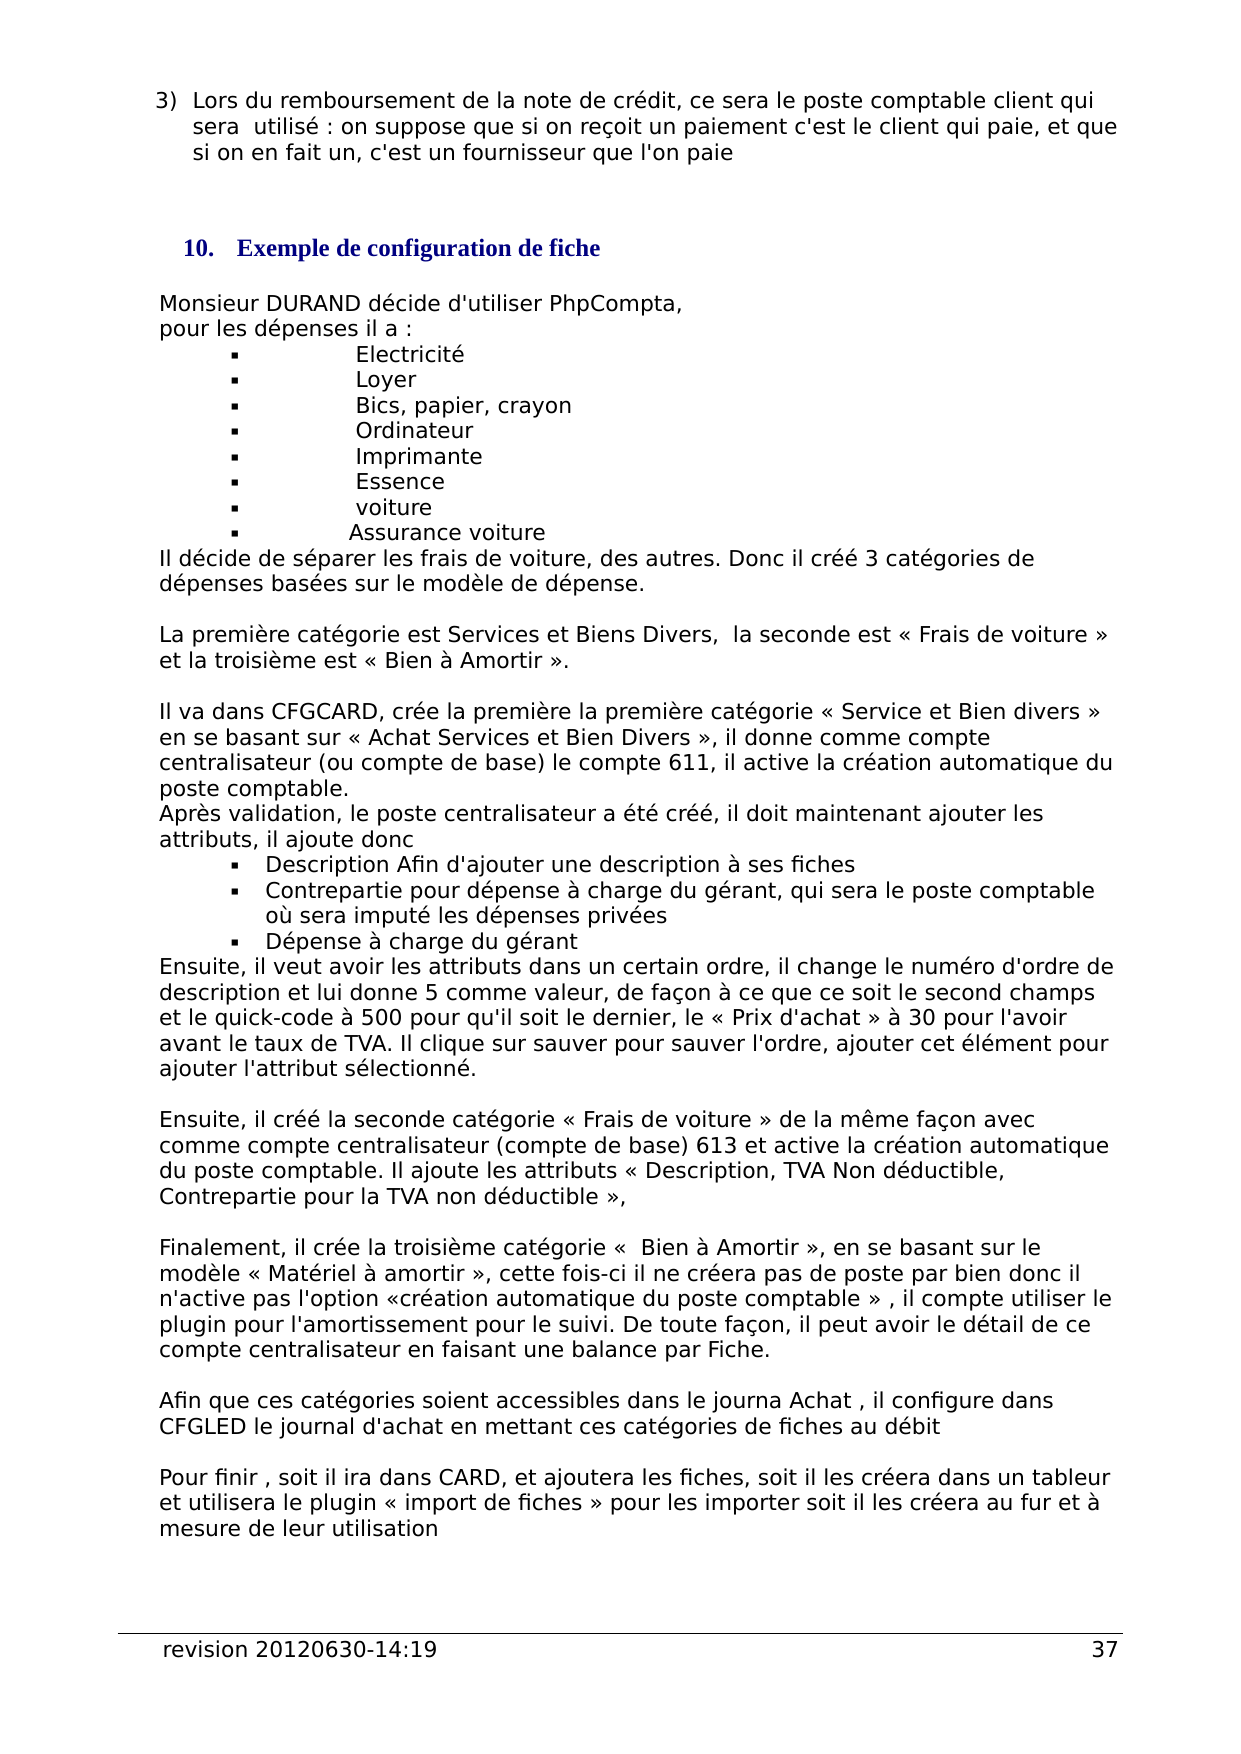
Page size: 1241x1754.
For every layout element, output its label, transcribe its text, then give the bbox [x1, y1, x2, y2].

list voiture [228, 495, 1123, 521]
list Contrepartie pour dépense à charge du gérant, qui sera le poste comptable où sera imputé les dépenses privées [228, 878, 1123, 929]
text La première catégorie est Services et Biens Divers, la seconde est « Frais de voiture » et la troisième est « Bien à Amortir ». [159, 623, 1123, 674]
list Description Afin d'ajouter une description à ses fiches [228, 852, 1123, 878]
text Il va dans CFGCARD, crée la première la première catégorie « Service et Bien divers » en se basant sur « Achat Services et Bien Divers », il donne comme compte centralisateur (ou compte de base) le compte 611, il active la création automatique du poste comptable. [159, 699, 1123, 801]
list Electricité [228, 342, 1123, 367]
text Ensuite, il créé la seconde catégorie « Frais de voiture » de la même façon avec comme compte centralisateur (compte de base) 613 et active la création automatique du poste comptable. Il ajoute les attributs « Description, TVA Non déductible, Contrepartie pour la TVA non déductible », [159, 1107, 1123, 1209]
text Après validation, le poste centralisateur a été créé, il doit maintenant ajouter les attributs, il ajoute donc [159, 801, 1123, 852]
subtitle Exemple de configuration de fiche [177, 233, 1123, 261]
text Finalement, il crée la troisième catégorie « Bien à Amortir », en se basant sur le modèle « Matériel à amortir », cette fois-ci il ne créera pas de poste par bien donc il n'active pas l'option «création automatique du poste comptable » , il compte utiliser le plugin pour l'amortissement pour le suivi. De toute façon, il peut avoir le détail de ce compte centralisateur en faisant une balance par Fiche. [159, 1235, 1123, 1363]
list Lors du remboursement de la note de crédit, ce sera le poste comptable client qui sera utilisé : on suppose que si on reçoit un paiement c'est le client qui paie, et que si on en fait un, c'est un fournisseur que l'on paie [155, 88, 1123, 165]
text pour les dépenses il a : [159, 316, 1123, 342]
list Loyer [228, 367, 1123, 393]
list Dépense à charge du gérant [228, 929, 1123, 954]
text Ensuite, il veut avoir les attributs dans un certain ordre, il change le numéro d'ordre de description et lui donne 5 comme valeur, de façon à ce que ce soit le second champs et le quick-code à 500 pour qu'il soit le dernier, le « Prix d'achat » à 30 pour l'avoir avant le taux de TVA. Il clique sur sauver pour sauver l'ordre, ajouter cet élément pour ajouter l'attribut sélectionné. [159, 954, 1123, 1082]
list Bics, papier, crayon [228, 393, 1123, 418]
list Essence [228, 469, 1123, 495]
text Afin que ces catégories soient accessibles dans le journa Achat , il configure dans CFGLED le journal d'achat en mettant ces catégories de fiches au débit [159, 1388, 1123, 1439]
list Assurance voiture [228, 521, 1123, 546]
list Imprimante [228, 444, 1123, 469]
text Il décide de séparer les frais de voiture, des autres. Donc il créé 3 catégories de dépenses basées sur le modèle de dépense. [159, 546, 1123, 597]
text Pour finir , soit il ira dans CARD, et ajoutera les fiches, soit il les créera dans un tableur et utilisera le plugin « import de fiches » pour les importer soit il les créera au fur et à mesure de leur utilisation [159, 1465, 1123, 1541]
list Ordinateur [228, 418, 1123, 444]
text Monsieur DURAND décide d'utiliser PhpCompta, [159, 291, 1123, 316]
